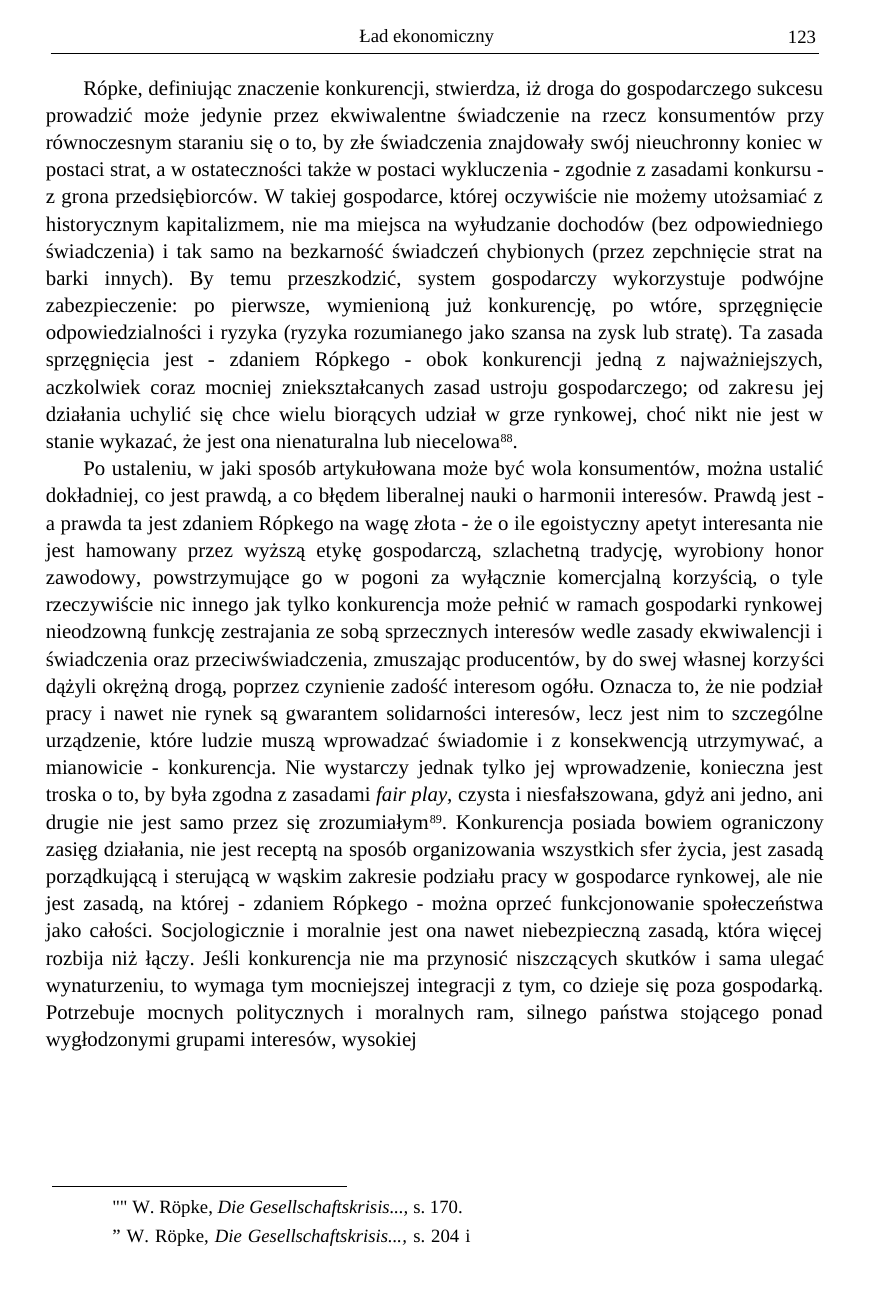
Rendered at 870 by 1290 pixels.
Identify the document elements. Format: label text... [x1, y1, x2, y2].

text 123 [788, 26, 820, 48]
text ” W. Röpke, Die Gesellschaftskrisis..., s. 204 i n. [79, 1225, 471, 1247]
text Ład ekonomiczny [359, 24, 508, 46]
text Rópke, definiując znaczenie konkurencji, stwierdza, iż droga do gospodarczego sukcesu prowadzić może jedynie przez ekwiwalentne świadczenie na rzecz konsu­mentów przy równoczesnym staraniu się o to, by złe świadczenia znajdowały swój nieuchronny koniec w postaci strat, a w ostateczności także w postaci wyklucze­nia - zgodnie z zasadami konkursu - z grona przedsiębiorców. W takiej gospodarce, której oczywiście nie możemy utożsamiać z historycznym kapitalizmem, nie ma miejsca na wyłudzanie dochodów (bez odpowiedniego świadczenia) i tak samo na bezkarność świadczeń chybionych (przez zepchnięcie strat na barki innych). By temu przeszkodzić, system gospodarczy wykorzystuje podwójne zabezpieczenie: po pierwsze, wymienioną już konkurencję, po wtóre, sprzęgnięcie odpowiedzial­ności i ryzyka (ryzyka rozumianego jako szansa na zysk lub stratę). Ta zasada sprzęgnięcia jest - zdaniem Rópkego - obok konkurencji jedną z najważniejszych, aczkolwiek coraz mocniej zniekształcanych zasad ustroju gospodarczego; od zakre­su jej działania uchylić się chce wielu biorących udział w grze rynkowej, choć nikt nie jest w stanie wykazać, że jest ona nienaturalna lub niecelowa88. [46, 76, 824, 453]
text Po ustaleniu, w jaki sposób artykułowana może być wola konsumentów, można ustalić dokładniej, co jest prawdą, a co błędem liberalnej nauki o har­monii interesów. Prawdą jest - a prawda ta jest zdaniem Rópkego na wagę zło­ta - że o ile egoistyczny apetyt interesanta nie jest hamowany przez wyższą etykę gospodarczą, szlachetną tradycję, wyrobiony honor zawodowy, powstrzymujące go w pogoni za wyłącznie komercjalną korzyścią, o tyle rzeczywiście nic innego jak tylko konkurencja może pełnić w ramach gospodarki rynkowej nieodzowną funkcję zestrajania ze sobą sprzecznych interesów wedle zasady ekwiwalencji i świadcze­nia oraz przeciwświadczenia, zmuszając producentów, by do swej własnej korzy­ści dążyli okrężną drogą, poprzez czynienie zadość interesom ogółu. Oznacza to, że nie podział pracy i nawet nie rynek są gwarantem solidarności interesów, lecz jest nim to szczególne urządzenie, które ludzie muszą wprowadzać świadomie i z konsekwencją utrzymywać, a mianowicie - konkurencja. Nie wystarczy jednak tylko jej wprowadzenie, konieczna jest troska o to, by była zgodna z zasa­dami fair play, czysta i niesfałszowana, gdyż ani jedno, ani drugie nie jest samo przez się zrozumiałym89. Konkurencja posiada bowiem ograniczony zasięg działa­nia, nie jest receptą na sposób organizowania wszystkich sfer życia, jest zasadą po­rządkującą i sterującą w wąskim zakresie podziału pracy w gospodarce rynkowej, ale nie jest zasadą, na której - zdaniem Rópkego - można oprzeć funkcjonowanie społeczeństwa jako całości. Socjologicznie i moralnie jest ona nawet niebezpieczną zasadą, która więcej rozbija niż łączy. Jeśli konkurencja nie ma przynosić niszczą­cych skutków i sama ulegać wynaturzeniu, to wymaga tym mocniejszej integracji z tym, co dzieje się poza gospodarką. Potrzebuje mocnych politycznych i moralnych ram, silnego państwa stojącego ponad wygłodzonymi grupami interesów, wysokiej [46, 456, 824, 1051]
text "" W. Röpke, Die Gesellschaftskrisis..., s. 170. [79, 1196, 471, 1218]
